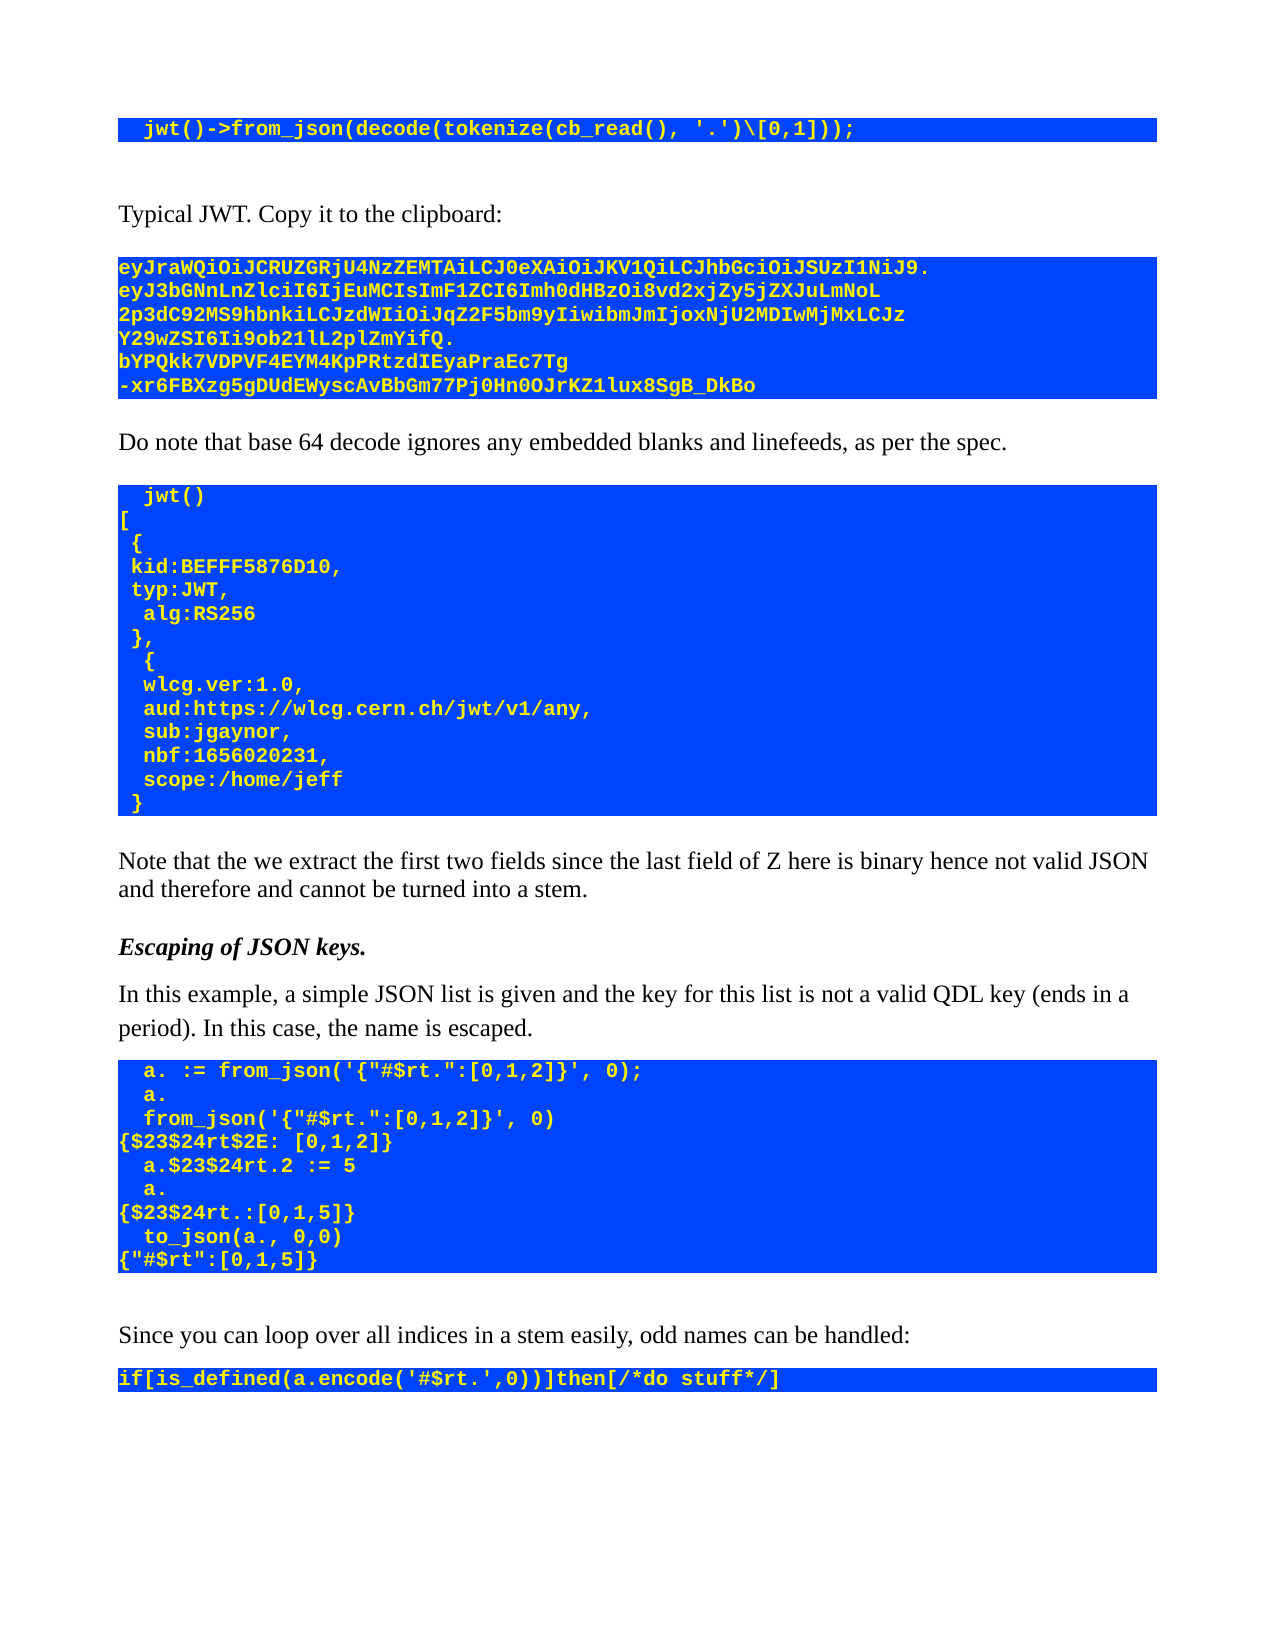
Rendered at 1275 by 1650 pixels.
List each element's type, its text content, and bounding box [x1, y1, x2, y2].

text eyJraWQiOiJCRUZGRjU4NzZEMTAiLCJ0eXAiOiJKV1QiLCJhbGciOiJSUzI1NiJ9. [118, 257, 1157, 280]
text {"#$rt":[0,1,5]} [118, 1249, 1157, 1273]
text bYPQkk7VDPVF4EYM4KpPRtzdIEyaPraEc7Tg -xr6FBXzg5gDUdEWyscAvBbGm77Pj0Hn0OJrKZ1lux8SgB_DkBo [118, 351, 1157, 399]
text a. := from_json('{"#$rt.":[0,1,2]}', 0); [118, 1060, 1157, 1084]
text if[is_defined(a.encode('#$rt.',0))]then[/*do stuff*/] [118, 1368, 1157, 1392]
text {$23$24rt.:[0,1,5]} [118, 1202, 1157, 1226]
text Since you can loop over all indices in a stem easily, odd names can be handled: [118, 1321, 1157, 1349]
text to_json(a., 0,0) [118, 1226, 1157, 1249]
text jwt() [ { kid:BEFFF5876D10, typ:JWT, alg:RS256 }, { wlcg.ver:1.0, aud:https://wlcg.cern.ch/jwt/v1/any, sub:jgaynor, nbf:1656020231, scope:/home/jeff } [118, 485, 1157, 816]
text eyJ3bGNnLnZlciI6IjEuMCIsImF1ZCI6Imh0dHBzOi8vd2xjZy5jZXJuLmNoL 2p3dC92MS9hbnkiLCJzdWIiOiJqZ2F5bm9yIiwibmJmIjoxNjU2MDIwMjMxLCJz Y29wZSI6Ii9ob21lL2plZmYifQ. [118, 280, 1157, 351]
text {$23$24rt$2E: [0,1,2]} [118, 1131, 1157, 1155]
text a. [118, 1084, 1157, 1107]
text In this example, a simple JSON list is given and the key for this list is not a valid QDL key (ends in a period). In this case, the name is escaped. [118, 979, 1157, 1041]
text a. [118, 1178, 1157, 1202]
text Typical JWT. Copy it to the clipboard: [118, 199, 1157, 228]
text a.$23$24rt.2 := 5 [118, 1155, 1157, 1178]
text Note that the we extract the first two fields since the last field of Z here is binary hence not valid JSON and therefore and cannot be turned into a stem. [118, 846, 1157, 903]
text Do note that base 64 decode ignores any embedded blanks and linefeeds, as per the spec. [118, 399, 1157, 485]
text jwt()->from_json(decode(tokenize(cb_read(), '.')\[0,1])); [118, 118, 1157, 142]
text from_json('{"#$rt.":[0,1,2]}', 0) [118, 1107, 1157, 1131]
text Escaping of JSON keys. [118, 932, 1157, 961]
